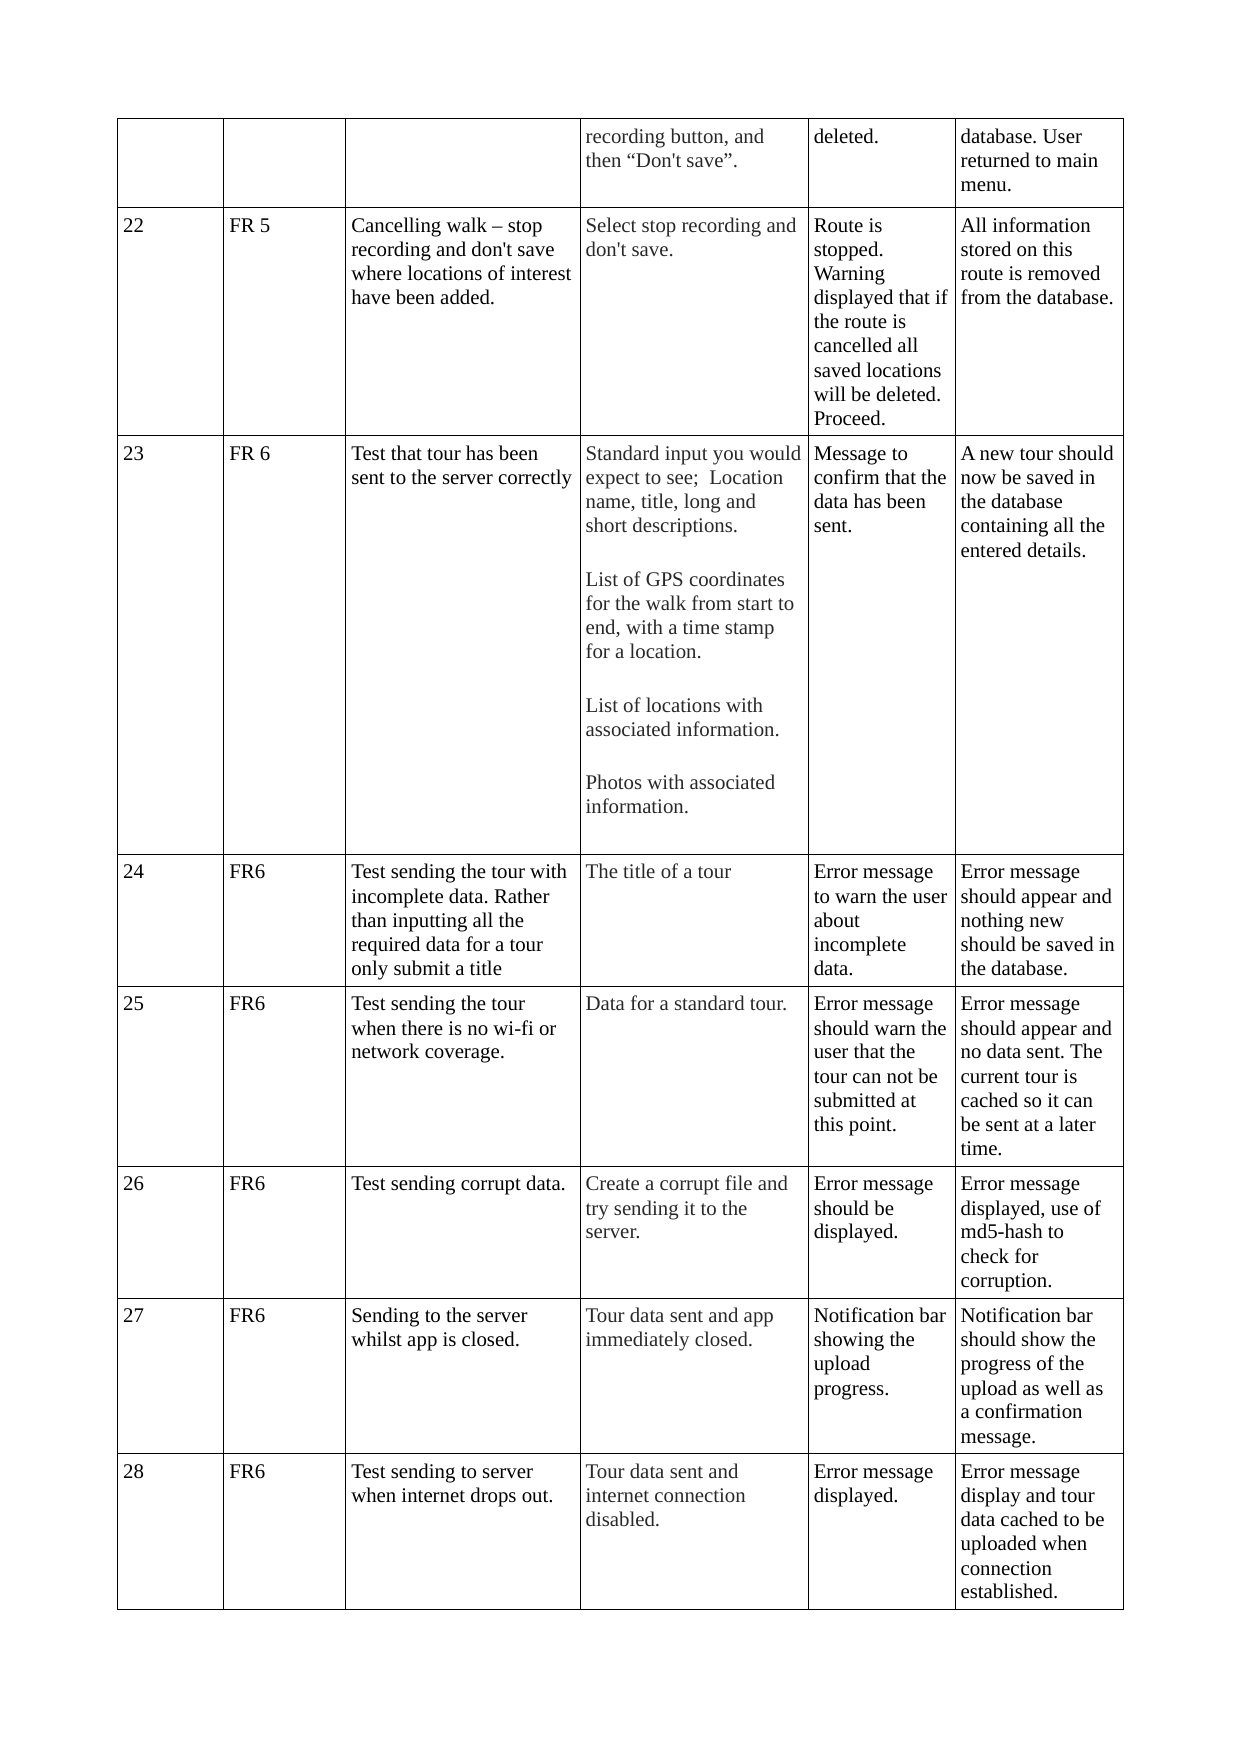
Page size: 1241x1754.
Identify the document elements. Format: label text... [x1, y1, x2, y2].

table_cell Error message should appear and nothing new should be saved in the database. [956, 855, 1123, 986]
table_cell Route is stopped. Warning displayed that if the route is cancelled all saved locations will be deleted. Proceed. [809, 208, 955, 435]
table_cell FR6 [224, 1167, 345, 1297]
table_cell FR6 [224, 1299, 345, 1453]
table_cell [118, 119, 223, 207]
table_cell Cancelling walk – stop recording and don't save where locations of interest have been added. [346, 208, 580, 435]
table_cell 22 [118, 208, 223, 435]
table_cell Test sending corrupt data. [346, 1167, 580, 1297]
table_cell 28 [118, 1454, 223, 1609]
table_cell Error message should be displayed. [809, 1167, 955, 1297]
table_cell Test that tour has been sent to the server correctly [346, 436, 580, 854]
table_cell Sending to the server whilst app is closed. [346, 1299, 580, 1453]
table_cell 27 [118, 1299, 223, 1453]
table_cell Message to confirm that the data has been sent. [809, 436, 955, 854]
table_cell Standard input you would expect to see; Location name, title, long and short descriptions. List of GPS coordinates for the walk from start to end, with a time stamp for a location. List of locations with associated information. Photos with associated information. [581, 436, 808, 854]
table_cell deleted. [809, 119, 955, 207]
table_cell FR 6 [224, 436, 345, 854]
table_cell [224, 119, 345, 207]
table_cell Notification bar showing the upload progress. [809, 1299, 955, 1453]
table_cell The title of a tour [581, 855, 808, 986]
table_cell Test sending the tour when there is no wi-fi or network coverage. [346, 987, 580, 1166]
table_cell 26 [118, 1167, 223, 1297]
table_cell database. User returned to main menu. [956, 119, 1123, 207]
table_cell Error message displayed. [809, 1454, 955, 1609]
table_cell FR6 [224, 987, 345, 1166]
table_cell Test sending the tour with incomplete data. Rather than inputting all the required data for a tour only submit a title [346, 855, 580, 986]
table_cell Error message should warn the user that the tour can not be submitted at this point. [809, 987, 955, 1166]
table_cell Test sending to server when internet drops out. [346, 1454, 580, 1609]
table_cell Error message should appear and no data sent. The current tour is cached so it can be sent at a later time. [956, 987, 1123, 1166]
table_cell recording button, and then “Don't save”. [581, 119, 808, 207]
table_cell Tour data sent and internet connection disabled. [581, 1454, 808, 1609]
table_cell 25 [118, 987, 223, 1166]
table_cell FR6 [224, 855, 345, 986]
table_cell Error message to warn the user about incomplete data. [809, 855, 955, 986]
table_cell Notification bar should show the progress of the upload as well as a confirmation message. [956, 1299, 1123, 1453]
table_cell Data for a standard tour. [581, 987, 808, 1166]
table_cell Error message display and tour data cached to be uploaded when connection established. [956, 1454, 1123, 1609]
table_cell Error message displayed, use of md5-hash to check for corruption. [956, 1167, 1123, 1297]
table_cell FR 5 [224, 208, 345, 435]
table_cell 24 [118, 855, 223, 986]
table_cell Tour data sent and app immediately closed. [581, 1299, 808, 1453]
table_cell Create a corrupt file and try sending it to the server. [581, 1167, 808, 1297]
table_cell A new tour should now be saved in the database containing all the entered details. [956, 436, 1123, 854]
table_cell All information stored on this route is removed from the database. [956, 208, 1123, 435]
table_cell [346, 119, 580, 207]
table_cell Select stop recording and don't save. [581, 208, 808, 435]
table_cell FR6 [224, 1454, 345, 1609]
table_cell 23 [118, 436, 223, 854]
